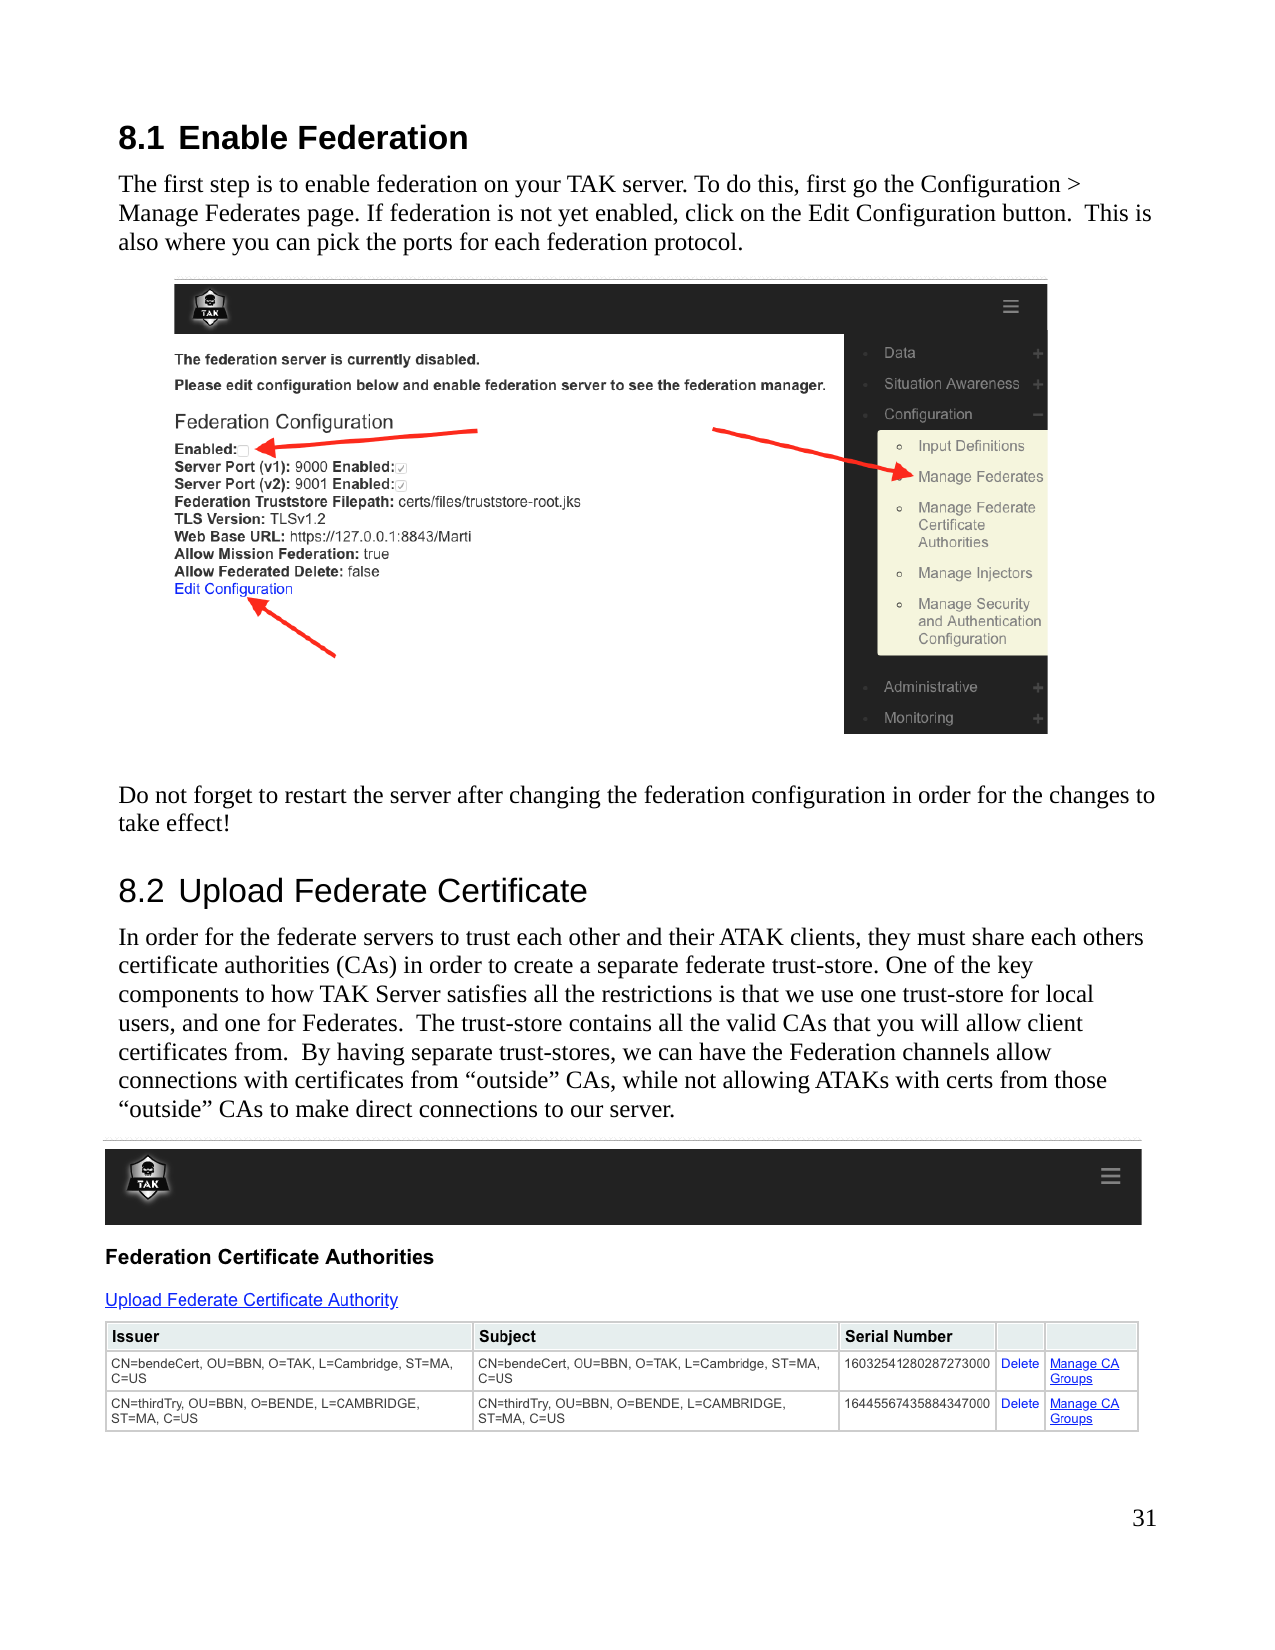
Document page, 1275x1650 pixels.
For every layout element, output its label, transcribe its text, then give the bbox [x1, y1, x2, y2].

text Do not forget to restart the server after changing the federation configuration in order for the changes to take effect! [118, 780, 1157, 837]
picture [174, 276, 1048, 734]
text The first step is to enable federation on your TAK server. To do this, first go the Configuration > Manage Federates page. If federation is not yet enabled, click on the Edit Configuration button. This is also where you can pick the ports for each federation protocol. [118, 169, 1157, 256]
subtitle Upload Federate Certificate [118, 871, 1157, 909]
picture [102, 1137, 1142, 1455]
subtitle Enable Federation [118, 118, 1157, 157]
text In order for the federate servers to trust each other and their ATAK clients, they must share each others certificate authorities (CAs) in order to create a separate federate trust-store. One of the key components to how TAK Server satisfies all the restrictions is that we use one trust-store for local users, and one for Federates. The trust-store contains all the valid CAs that you will allow client certificates from. By having separate trust-stores, we can have the Federation channels allow connections with certificates from “outside” CAs, while not allowing ATAKs with certs from those “outside” CAs to make direct connections to our server. [118, 922, 1157, 1123]
